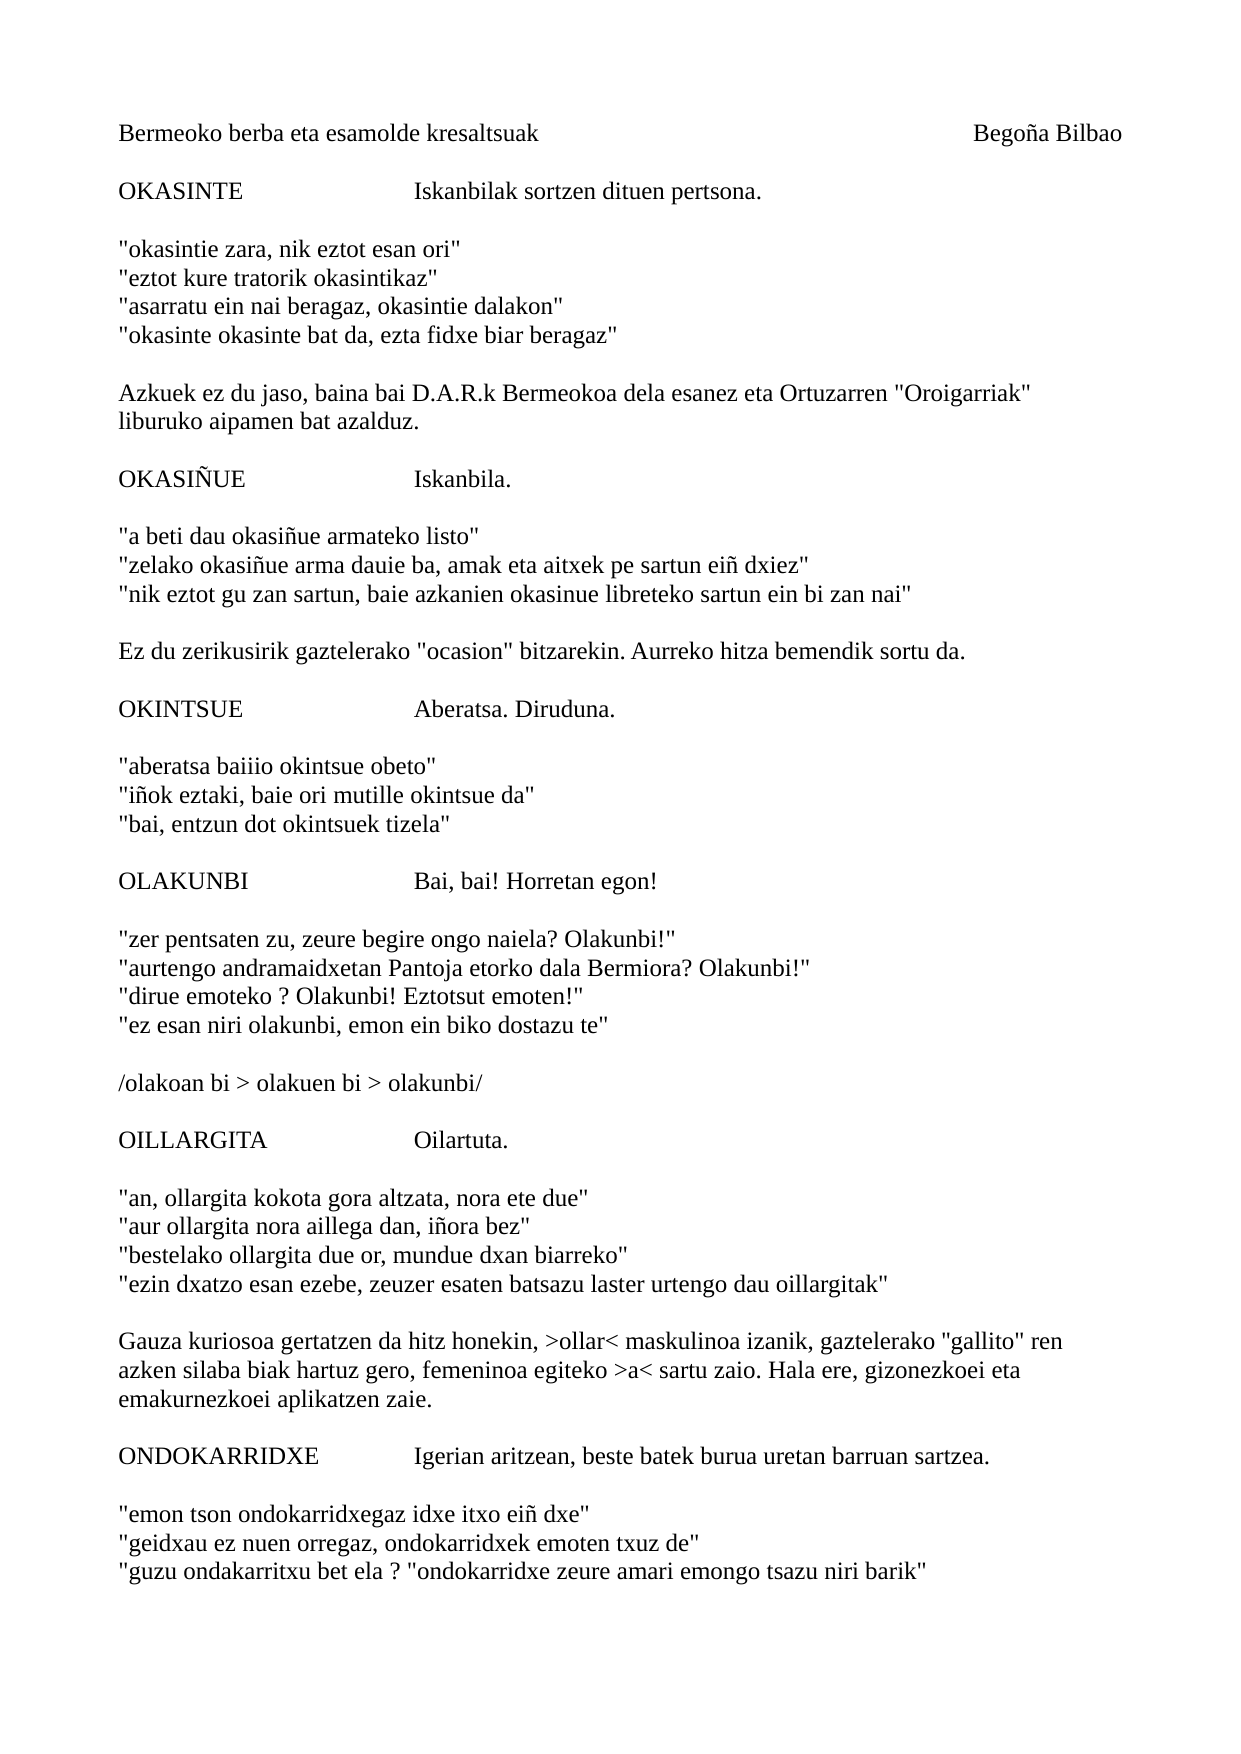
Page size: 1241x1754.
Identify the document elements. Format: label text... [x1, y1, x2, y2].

text ONDOKARRIDXE Igerian aritzean, beste batek burua uretan barruan sartzea. [118, 1441, 1122, 1470]
text OKASIÑUE Iskanbila. [118, 464, 1122, 493]
text "an, ollargita kokota gora altzata, nora ete due" [118, 1183, 1122, 1211]
text "ezin dxatzo esan ezebe, zeuzer esaten batsazu laster urtengo dau oillargitak" [118, 1269, 1122, 1298]
text "bestelako ollargita due or, mundue dxan biarreko" [118, 1240, 1122, 1269]
text OKASINTE Iskanbilak sortzen dituen pertsona. [118, 176, 1122, 205]
text "nik eztot gu zan sartun, baie azkanien okasinue libreteko sartun ein bi zan nai" [118, 579, 1122, 608]
text "geidxau ez nuen orregaz, ondokarridxek emoten txuz de" [118, 1528, 1122, 1556]
text "iñok eztaki, baie ori mutille okintsue da" [118, 780, 1122, 809]
text "zer pentsaten zu, zeure begire ongo naiela? Olakunbi!" [118, 924, 1122, 953]
text "okasintie zara, nik eztot esan ori" [118, 234, 1122, 263]
text "aurtengo andramaidxetan Pantoja etorko dala Bermiora? Olakunbi!" [118, 953, 1122, 981]
text OKINTSUE Aberatsa. Diruduna. [118, 694, 1122, 723]
text OLAKUNBI Bai, bai! Horretan egon! [118, 866, 1122, 895]
text /olakoan bi > olakuen bi > olakunbi/ [118, 1068, 1122, 1096]
text OILLARGITA Oilartuta. [118, 1125, 1122, 1154]
text "asarratu ein nai beragaz, okasintie dalakon" [118, 291, 1122, 320]
text Gauza kuriosoa gertatzen da hitz honekin, >ollar< maskulinoa izanik, gaztelerako ''gallito" ren azken silaba biak hartuz gero, femeninoa egiteko >a< sartu zaio. Hala ere, gizonezkoei eta emakurnezkoei aplikatzen zaie. [118, 1326, 1122, 1413]
text "bai, entzun dot okintsuek tizela" [118, 809, 1122, 838]
text Ez du zerikusirik gaztelerako "ocasion" bitzarekin. Aurreko hitza bemendik sortu da. [118, 636, 1122, 665]
text "guzu ondakarritxu bet ela ? "ondokarridxe zeure amari emongo tsazu niri barik" [118, 1556, 1122, 1585]
text "zelako okasiñue arma dauie ba, amak eta aitxek pe sartun eiñ dxiez" [118, 550, 1122, 579]
text "dirue emoteko ? Olakunbi! Eztotsut emoten!" [118, 981, 1122, 1010]
text "a beti dau okasiñue armateko listo" [118, 521, 1122, 550]
text "ez esan niri olakunbi, emon ein biko dostazu te" [118, 1010, 1122, 1039]
text "aberatsa baiiio okintsue obeto" [118, 751, 1122, 780]
text "okasinte okasinte bat da, ezta fidxe biar beragaz" [118, 320, 1122, 349]
text "aur ollargita nora aillega dan, iñora bez" [118, 1211, 1122, 1240]
text Azkuek ez du jaso, baina bai D.A.R.k Bermeokoa dela esanez eta Ortuzarren "Oroigarriak" liburuko aipamen bat azalduz. [118, 378, 1122, 435]
text "emon tson ondokarridxegaz idxe itxo eiñ dxe" [118, 1499, 1122, 1528]
text "eztot kure tratorik okasintikaz" [118, 263, 1122, 291]
